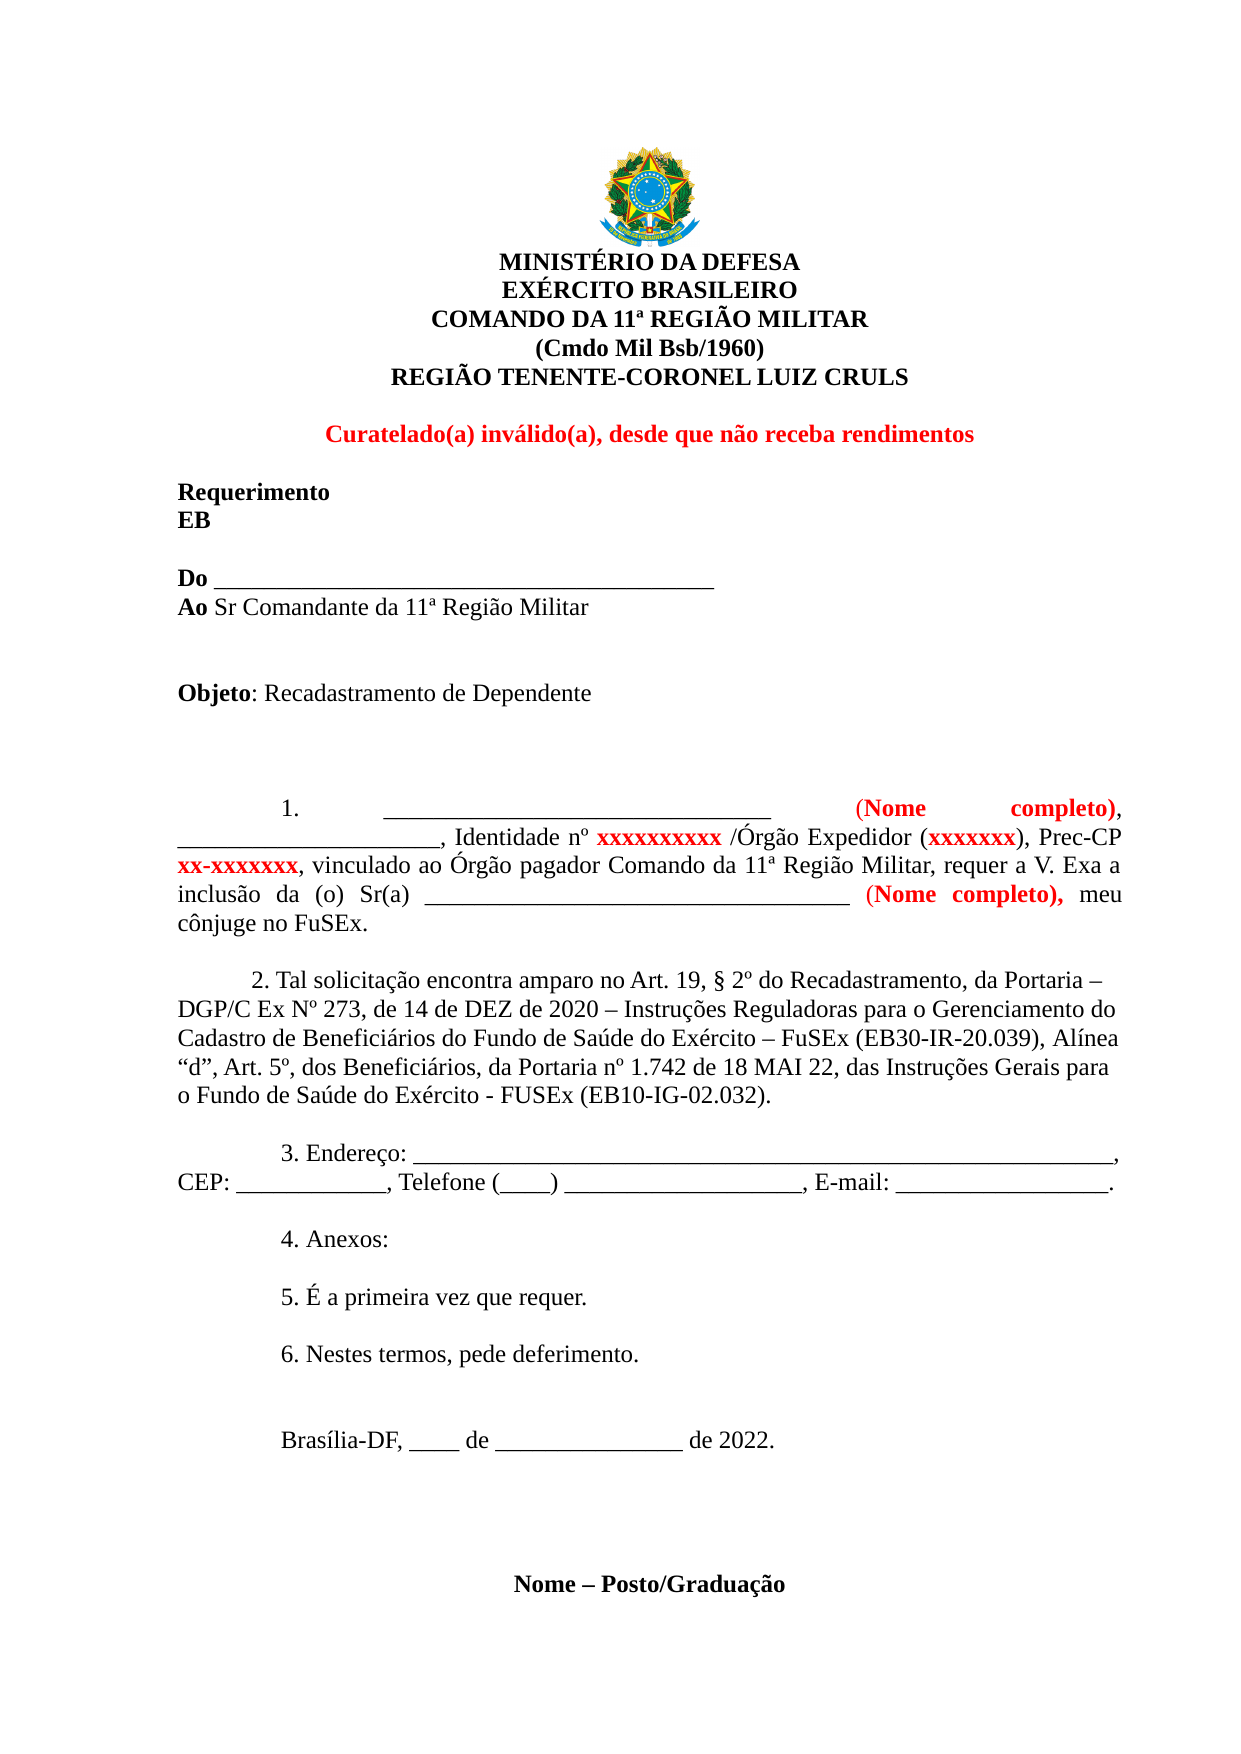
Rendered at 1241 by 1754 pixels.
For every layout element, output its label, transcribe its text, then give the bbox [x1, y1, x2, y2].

text Do ________________________________________ [177, 563, 1122, 592]
text 1. _______________________________ (Nome completo), _____________________, Identidade nº xxxxxxxxxx /Órgão Expedidor (xxxxxxx), Prec-CP xx-xxxxxxx, vinculado ao Órgão pagador Comando da 11ª Região Militar, requer a V. Exa a inclusão da (o) Sr(a) __________________________________ (Nome completo), meu cônjuge no FuSEx. [177, 793, 1122, 937]
text Brasília-DF, ____ de _______________ de 2022. [177, 1426, 1122, 1454]
text Nome – Posto/Graduação [177, 1569, 1122, 1598]
text EB [177, 506, 1122, 534]
text MINISTÉRIO DA DEFESA [177, 247, 1122, 276]
text Objeto: Recadastramento de Dependente [177, 678, 1122, 707]
text 6. Nestes termos, pede deferimento. [177, 1339, 1122, 1368]
text 3. Endereço: ________________________________________________________, CEP: ____________, Telefone (____) ___________________, E-mail: _________________. [177, 1138, 1122, 1196]
text (Cmdo Mil Bsb/1960) [177, 333, 1122, 362]
text Curatelado(a) inválido(a), desde que não receba rendimentos [177, 419, 1122, 448]
text REGIÃO TENENTE-CORONEL LUIZ CRULS [177, 362, 1122, 391]
picture [599, 147, 700, 247]
picture [665, 223, 700, 247]
text 5. É a primeira vez que requer. [177, 1282, 1122, 1311]
picture [670, 227, 680, 234]
text 4. Anexos: [177, 1224, 1122, 1253]
text Requerimento [177, 477, 1122, 506]
text COMANDO DA 11ª REGIÃO MILITAR [177, 304, 1122, 333]
text 2. Tal solicitação encontra amparo no Art. 19, § 2º do Recadastramento, da Portaria – DGP/C Ex Nº 273, de 14 de DEZ de 2020 – Instruções Reguladoras para o Gerenciamento do Cadastro de Beneficiários do Fundo de Saúde do Exército – FuSEx (EB30-IR-20.039), Alínea “d”, Art. 5º, dos Beneficiários, da Portaria nº 1.742 de 18 MAI 22, das Instruções Gerais para o Fundo de Saúde do Exército - FUSEx (EB10-IG-02.032). [177, 966, 1122, 1109]
text EXÉRCITO BRASILEIRO [177, 276, 1122, 304]
subtitle Ao Sr Comandante da 11ª Região Militar [177, 592, 1122, 621]
